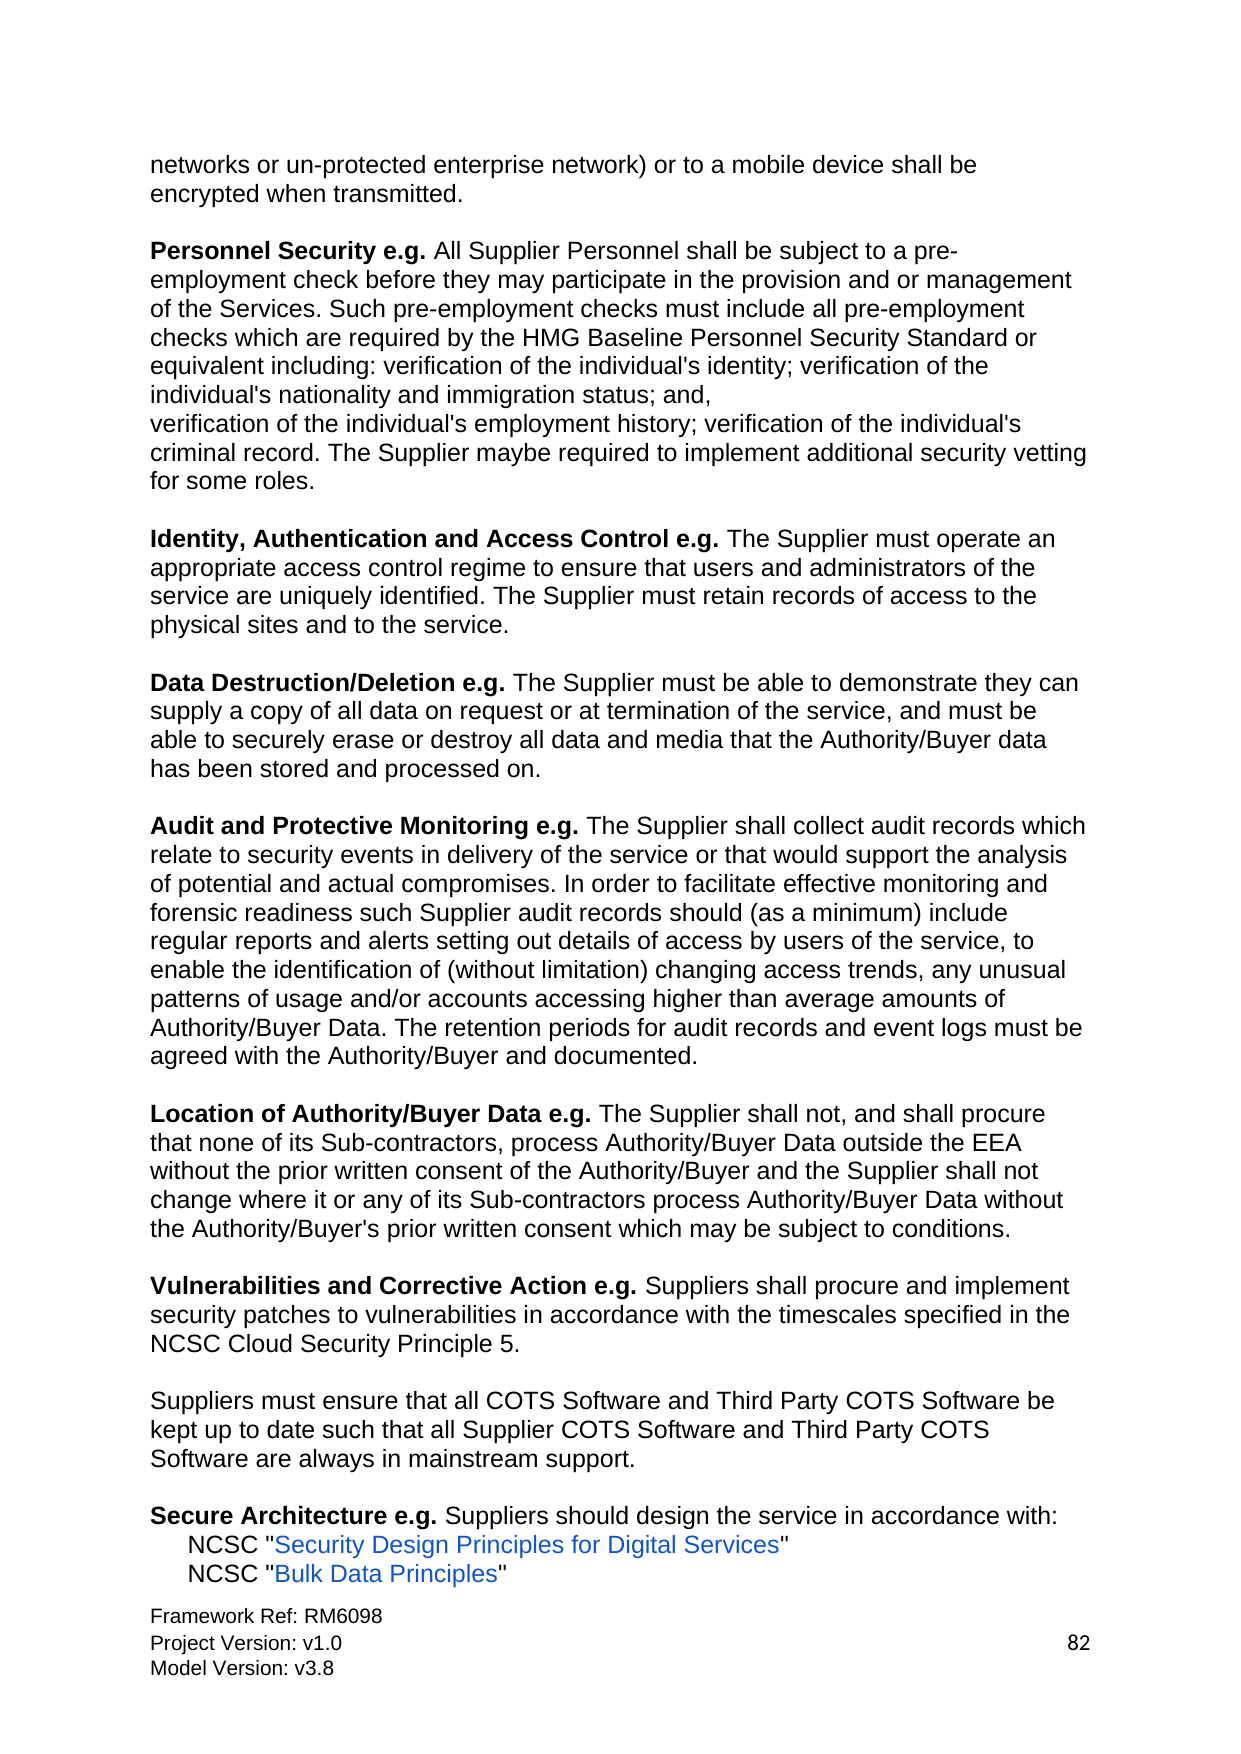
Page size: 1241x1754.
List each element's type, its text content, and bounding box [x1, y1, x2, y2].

text Identity, Authentication and Access Control e.g. The Supplier must operate an appropriate access control regime to ensure that users and administrators of the service are uniquely identified. The Supplier must retain records of access to the physical sites and to the service. [150, 524, 1090, 639]
text Data Destruction/Deletion e.g. The Supplier must be able to demonstrate they can supply a copy of all data on request or at termination of the service, and must be able to securely erase or destroy all data and media that the Authority/Buyer data has been stored and processed on. [150, 667, 1090, 782]
text networks or un-protected enterprise network) or to a mobile device shall be encrypted when transmitted. [150, 150, 1090, 207]
text Location of Authority/Buyer Data e.g. The Supplier shall not, and shall procure that none of its Sub-contractors, process Authority/Buyer Data outside the EEA without the prior written consent of the Authority/Buyer and the Supplier shall not change where it or any of its Sub-contractors process Authority/Buyer Data without the Authority/Buyer's prior written consent which may be subject to conditions. [150, 1099, 1090, 1242]
text Vulnerabilities and Corrective Action e.g. Suppliers shall procure and implement security patches to vulnerabilities in accordance with the timescales specified in the NCSC Cloud Security Principle 5. [150, 1271, 1090, 1357]
text Suppliers must ensure that all COTS Software and Third Party COTS Software be kept up to date such that all Supplier COTS Software and Third Party COTS Software are always in mainstream support. [150, 1386, 1090, 1472]
text NCSC "Bulk Data Principles" [187, 1559, 1090, 1587]
text Secure Architecture e.g. Suppliers should design the service in accordance with: [150, 1501, 1090, 1530]
text NCSC "Security Design Principles for Digital Services" [187, 1530, 1090, 1559]
text Personnel Security e.g. All Supplier Personnel shall be subject to a pre-employment check before they may participate in the provision and or management of the Services. Such pre-employment checks must include all pre-employment checks which are required by the HMG Baseline Personnel Security Standard or equivalent including: verification of the individual's identity; verification of the individual's nationality and immigration status; and, [150, 236, 1090, 409]
text verification of the individual's employment history; verification of the individual's criminal record. The Supplier maybe required to implement additional security vetting for some roles. [150, 409, 1090, 495]
text Audit and Protective Monitoring e.g. The Supplier shall collect audit records which relate to security events in delivery of the service or that would support the analysis of potential and actual compromises. In order to facilitate effective monitoring and forensic readiness such Supplier audit records should (as a minimum) include regular reports and alerts setting out details of access by users of the service, to enable the identification of (without limitation) changing access trends, any unusual patterns of usage and/or accounts accessing higher than average amounts of Authority/Buyer Data. The retention periods for audit records and event logs must be agreed with the Authority/Buyer and documented. [150, 811, 1090, 1070]
